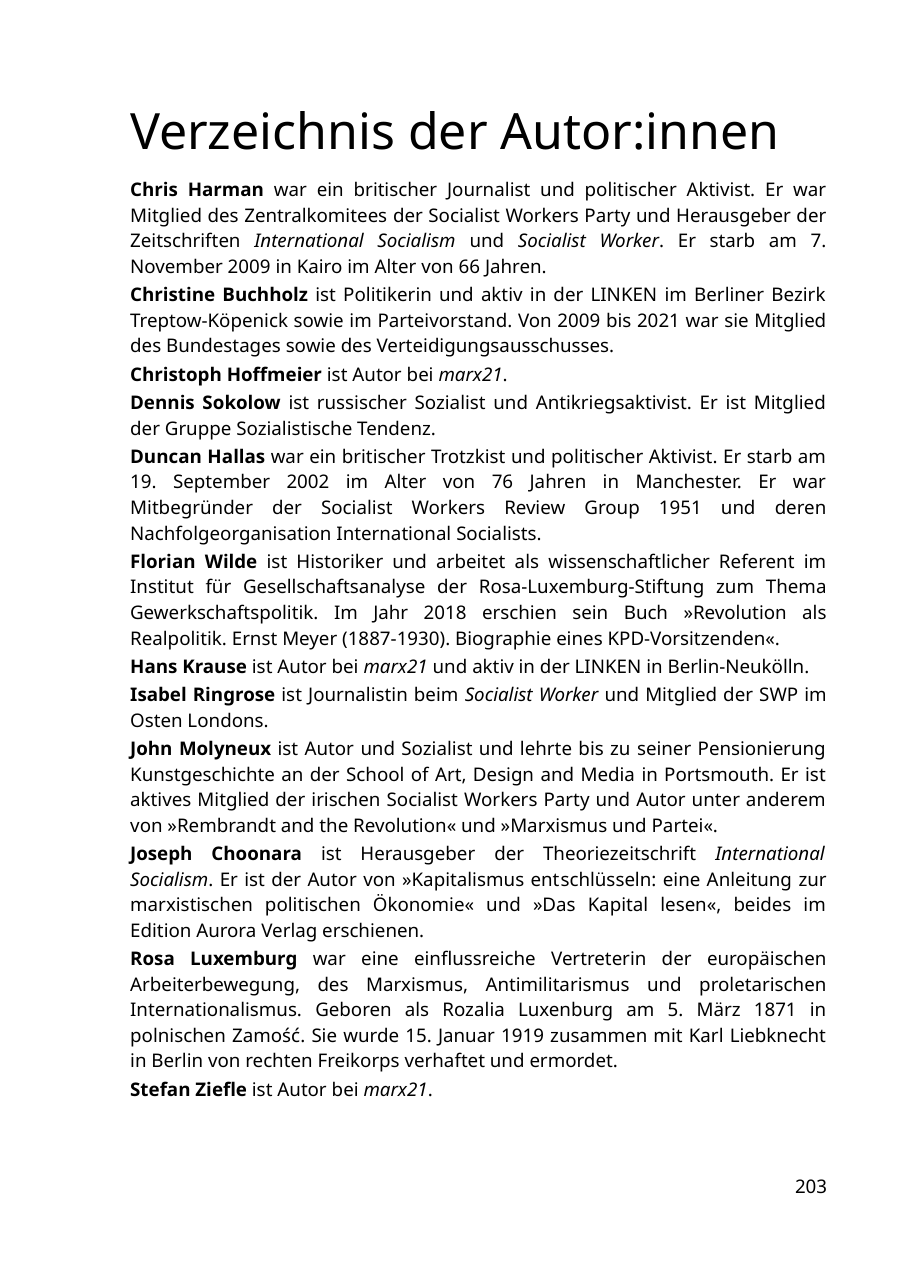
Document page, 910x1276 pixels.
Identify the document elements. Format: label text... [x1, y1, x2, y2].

subtitle Verzeichnis der Autor:innen [130, 96, 827, 164]
text Stefan Ziefle ist Autor bei marx21. [130, 1076, 827, 1102]
text Duncan Hallas war ein britischer Trotzkist und politischer Aktivist. Er starb am 19. September 2002 im Alter von 76 Jahren in Manchester. Er war Mitbegründer der Socialist Workers Review Group 1951 und deren Nachfolgeorganisation International Socialists. [130, 443, 827, 545]
text Hans Krause ist Autor bei marx21 und aktiv in der LINKEN in Berlin-Neukölln. [130, 653, 827, 679]
text Isabel Ringrose ist Journalistin beim Socialist Worker und Mitglied der SWP im Osten Londons. [130, 682, 827, 733]
text Christoph Hoffmeier ist Autor bei marx21. [130, 361, 827, 386]
text Christine Buchholz ist Politikerin und aktiv in der LINKEN im Berliner Bezirk Treptow-Köpenick sowie im Parteivorstand. Von 2009 bis 2021 war sie Mitglied des Bundestages sowie des Verteidigungsausschusses. [130, 281, 827, 358]
text Chris Harman war ein britischer Journalist und politischer Aktivist. Er war Mitglied des Zentralkomitees der Socialist Workers Party und Herausgeber der Zeitschriften International Socialism und Socialist Worker. Er starb am 7. November 2009 in Kairo im Alter von 66 Jahren. [130, 176, 827, 278]
text Florian Wilde ist Historiker und arbeitet als wissenschaftlicher Referent im Institut für Gesellschaftsanalyse der Rosa-Luxemburg-Stiftung zum Thema Gewerkschaftspolitik. Im Jahr 2018 erschien sein Buch »Revolution als Realpolitik. Ernst Meyer (1887-1930). Biographie eines KPD-Vorsitzenden«. [130, 548, 827, 650]
text John Molyneux ist Autor und Sozialist und lehrte bis zu seiner Pensionierung Kunstgeschichte an der School of Art, Design and Media in Portsmouth. Er ist aktives Mitglied der irischen Socialist Workers Party und Autor unter anderem von »Rembrandt and the Revolution« und »Marxismus und Partei«. [130, 736, 827, 838]
text Joseph Choonara ist Herausgeber der Theoriezeitschrift International Socialism. Er ist der Autor von »Kapitalismus entschlüsseln: eine Anleitung zur marxistischen politischen Ökonomie« und »Das Kapital lesen«, beides im Edition Aurora Verlag erschienen. [130, 841, 827, 943]
text Dennis Sokolow ist russischer Sozialist und Antikriegsaktivist. Er ist Mitglied der Gruppe Sozialistische Tendenz. [130, 389, 827, 440]
text Rosa Luxemburg war eine einflussreiche Vertreterin der europäischen Arbeiterbewegung, des Marxismus, Antimilitarismus und proletarischen Internationalismus. Geboren als Rozalia Luxenburg am 5. März 1871 in polnischen Zamość. Sie wurde 15. Januar 1919 zusammen mit Karl Liebknecht in Berlin von rechten Freikorps verhaftet und ermordet. [130, 946, 827, 1073]
